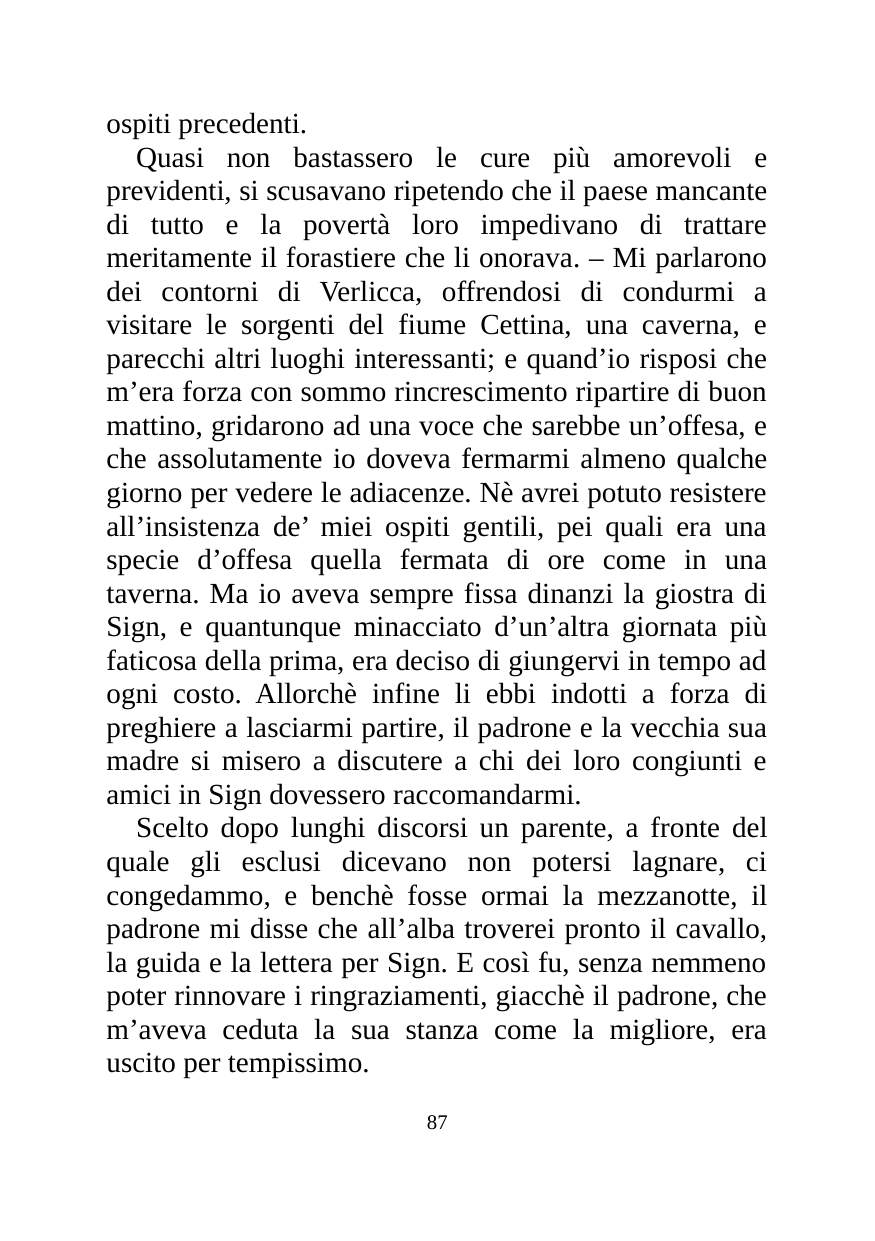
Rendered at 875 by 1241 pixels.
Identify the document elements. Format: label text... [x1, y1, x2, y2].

text Scelto dopo lunghi discorsi un parente, a fronte del quale gli esclusi dicevano non potersi lagnare, ci congedammo, e benchè fosse ormai la mezzanotte, il padrone mi disse che all’alba troverei pronto il cavallo, la guida e la lettera per Sign. E così fu, senza nemmeno poter rinnovare i ringraziamenti, giacchè il padrone, che m’aveva ceduta la sua stanza come la migliore, era uscito per tempissimo. [106, 811, 768, 1079]
text Quasi non bastassero le cure più amorevoli e previdenti, si scusavano ripetendo che il paese mancante di tutto e la povertà loro impedivano di trattare meritamente il forastiere che li onorava. – Mi parlarono dei contorni di Verlicca, offrendosi di condurmi a visitare le sorgenti del fiume Cettina, una caverna, e parecchi altri luoghi interessanti; e quand’io risposi che m’era forza con sommo rincrescimento ripartire di buon mattino, gridarono ad una voce che sarebbe un’offesa, e che assolutamente io doveva fermarmi almeno qualche giorno per vedere le adiacenze. Nè avrei potuto resistere all’insistenza de’ miei ospiti gentili, pei quali era una specie d’offesa quella fermata di ore come in una taverna. Ma io aveva sempre fissa dinanzi la giostra di Sign, e quantunque minacciato d’un’altra giornata più faticosa della prima, era deciso di giungervi in tempo ad ogni costo. Allorchè infine li ebbi indotti a forza di preghiere a lasciarmi partire, il padrone e la vecchia sua madre si misero a discutere a chi dei loro congiunti e amici in Sign dovessero raccomandarmi. [106, 140, 768, 811]
text ospiti precedenti. [106, 106, 768, 140]
